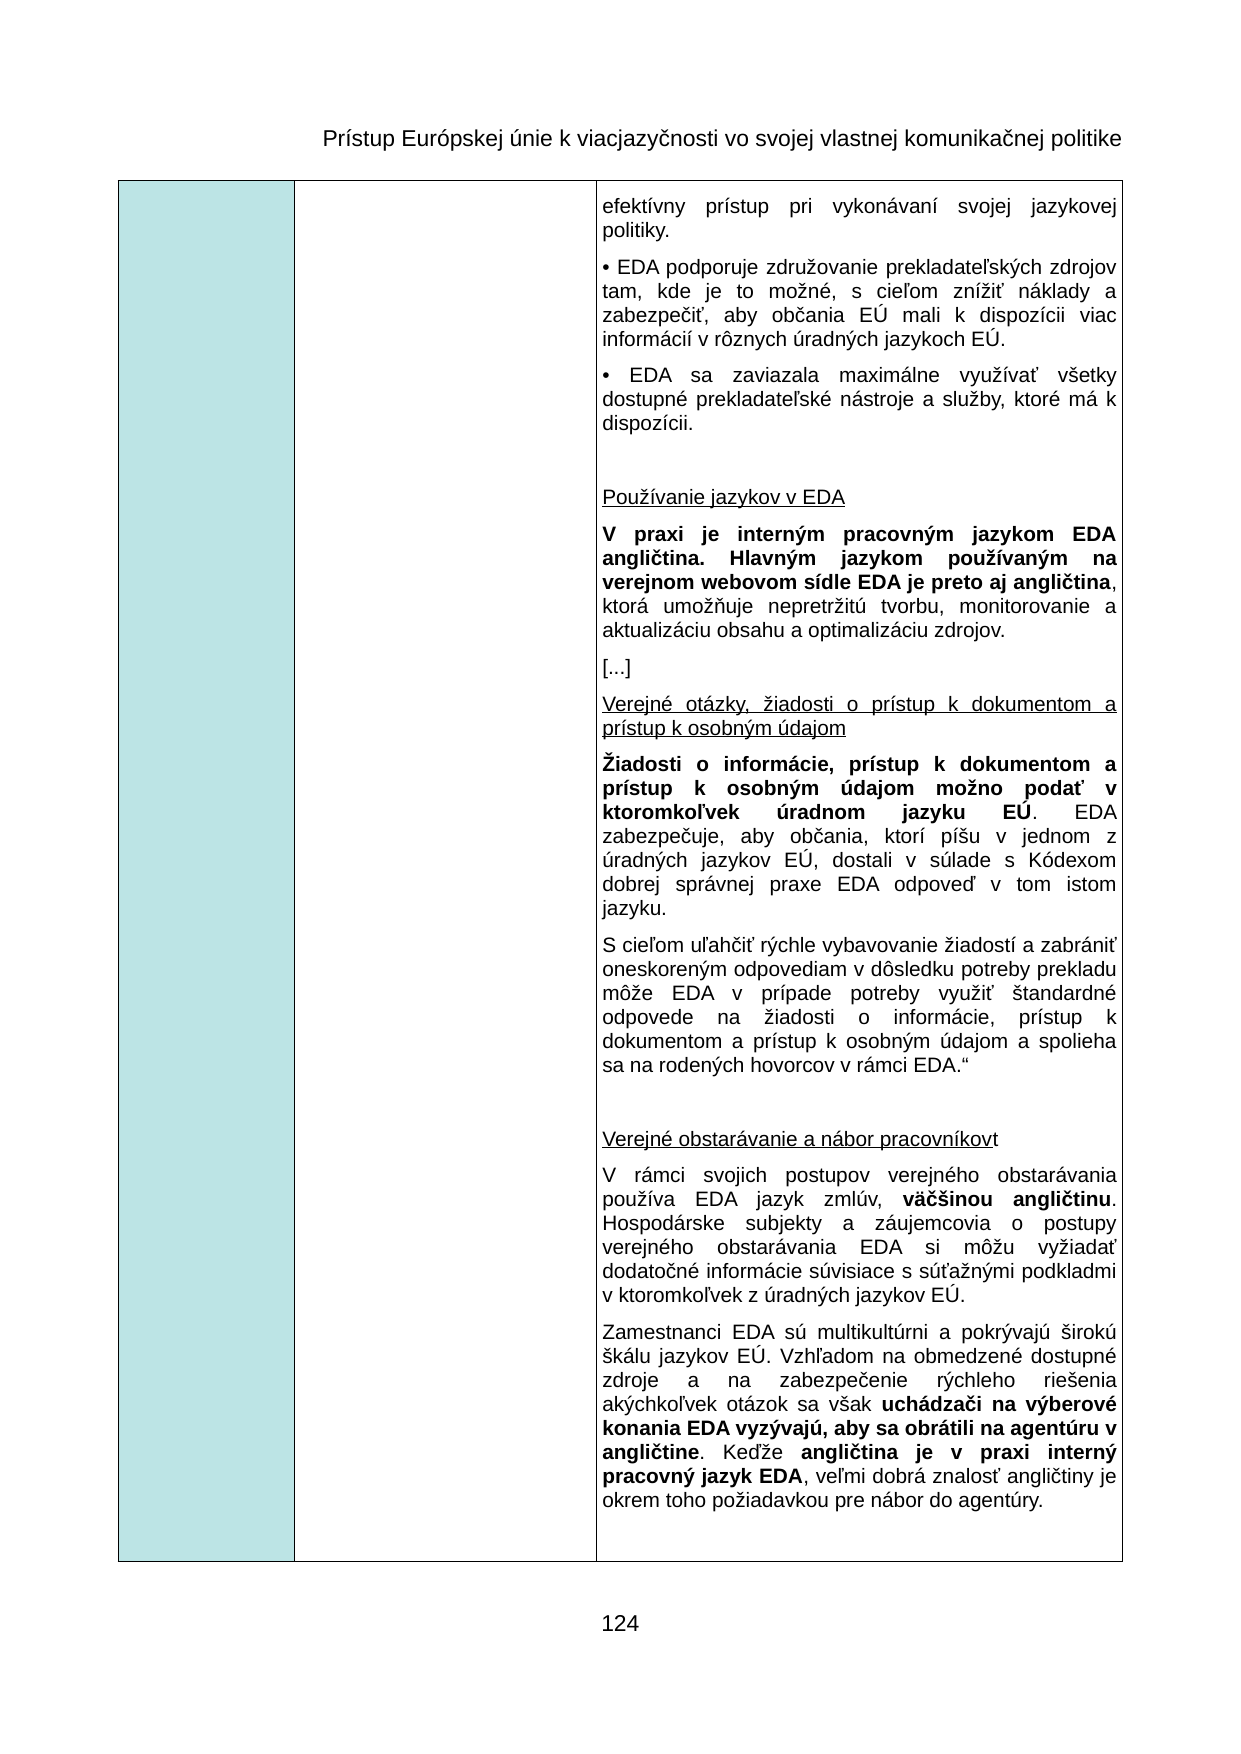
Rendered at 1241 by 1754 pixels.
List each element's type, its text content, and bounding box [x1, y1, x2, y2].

table_cell [295, 181, 596, 1561]
table_cell [119, 181, 294, 1561]
table_cell efektívny prístup pri vykonávaní svojej jazykovej politiky. • EDA podporuje združovanie prekladateľských zdrojov tam, kde je to možné, s cieľom znížiť náklady a zabezpečiť, aby občania EÚ mali k dispozícii viac informácií v rôznych úradných jazykoch EÚ. • EDA sa zaviazala maximálne využívať všetky dostupné prekladateľské nástroje a služby, ktoré má k dispozícii. Používanie jazykov v EDA V praxi je interným pracovným jazykom EDA angličtina. Hlavným jazykom používaným na verejnom webovom sídle EDA je preto aj angličtina, ktorá umožňuje nepretržitú tvorbu, monitorovanie a aktualizáciu obsahu a optimalizáciu zdrojov. [...] Verejné otázky, žiadosti o prístup k dokumentom a prístup k osobným údajom Žiadosti o informácie, prístup k dokumentom a prístup k osobným údajom možno podať v ktoromkoľvek úradnom jazyku EÚ. EDA zabezpečuje, aby občania, ktorí píšu v jednom z úradných jazykov EÚ, dostali v súlade s Kódexom dobrej správnej praxe EDA odpoveď v tom istom jazyku. S cieľom uľahčiť rýchle vybavovanie žiadostí a zabrániť oneskoreným odpovediam v dôsledku potreby prekladu môže EDA v prípade potreby využiť štandardné odpovede na žiadosti o informácie, prístup k dokumentom a prístup k osobným údajom a spolieha sa na rodených hovorcov v rámci EDA.“ Verejné obstarávanie a nábor pracovníkovt V rámci svojich postupov verejného obstarávania používa EDA jazyk zmlúv, väčšinou angličtinu. Hospodárske subjekty a záujemcovia o postupy verejného obstarávania EDA si môžu vyžiadať dodatočné informácie súvisiace s súťažnými podkladmi v ktoromkoľvek z úradných jazykov EÚ. Zamestnanci EDA sú multikultúrni a pokrývajú širokú škálu jazykov EÚ. Vzhľadom na obmedzené dostupné zdroje a na zabezpečenie rýchleho riešenia akýchkoľvek otázok sa však uchádzači na výberové konania EDA vyzývajú, aby sa obrátili na agentúru v angličtine. Keďže angličtina je v praxi interný pracovný jazyk EDA, veľmi dobrá znalosť angličtiny je okrem toho požiadavkou pre nábor do agentúry. [597, 181, 1122, 1561]
